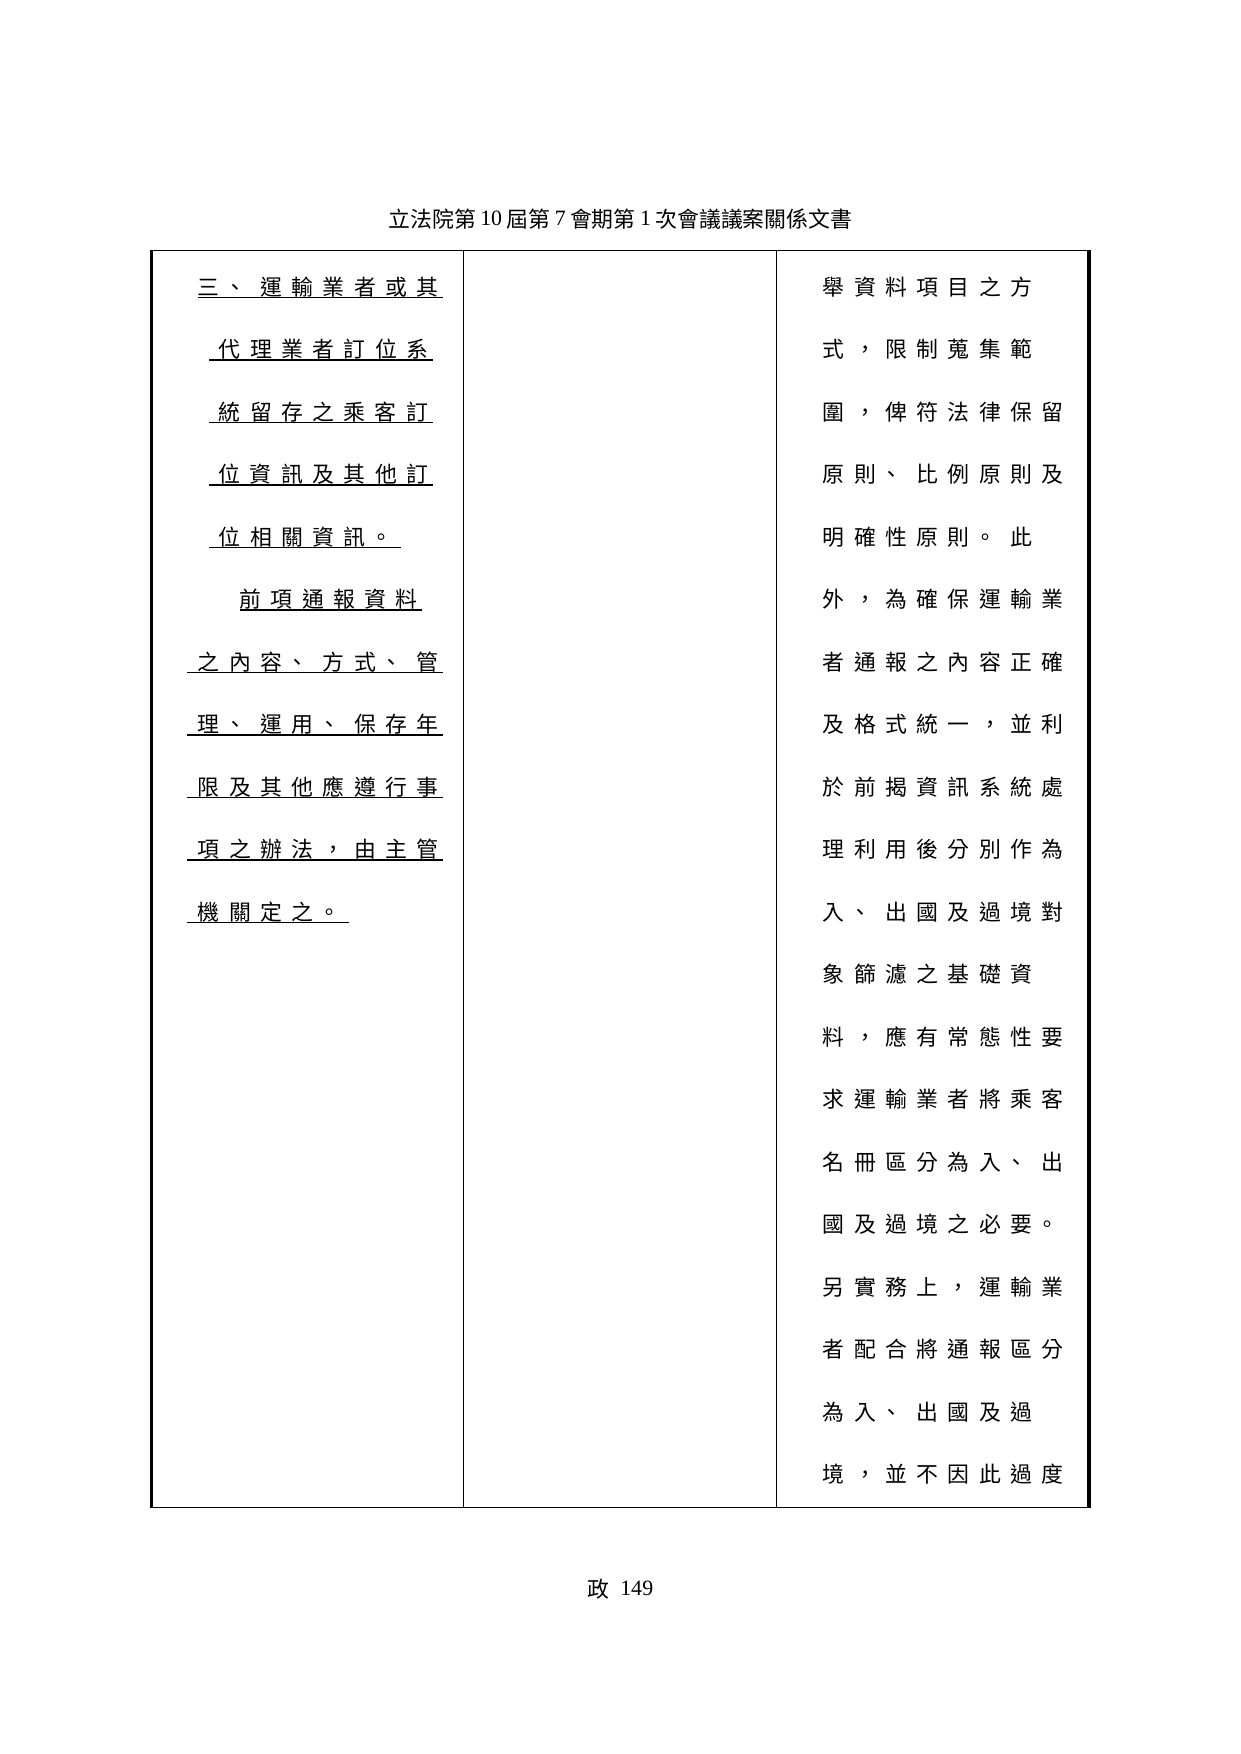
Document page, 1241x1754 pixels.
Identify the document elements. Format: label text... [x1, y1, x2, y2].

table_cell 舉資料項目之方式，限制蒐集範圍，俾符法律保留原則、比例原則及明確性原則。此外，為確保運輸業者通報之內容正確及格式統一，並利於前揭資訊系統處理利用後分別作為入、出國及過境對象篩濾之基礎資料，應有常態性要求運輸業者將乘客名冊區分為入、出國及過境之必要。另實務上，運輸業者配合將通報區分為入、出國及過境，並不因此過度 [777, 251, 1087, 1507]
table_cell 三、運輸業者或其代理業者訂位系統留存之乘客訂位資訊及其他訂位相關資訊。 前項通報資料之內容、方式、管理、運用、保存年限及其他應遵行事項之辦法，由主管機關定之。 [153, 251, 463, 1507]
table_cell [464, 251, 776, 1507]
